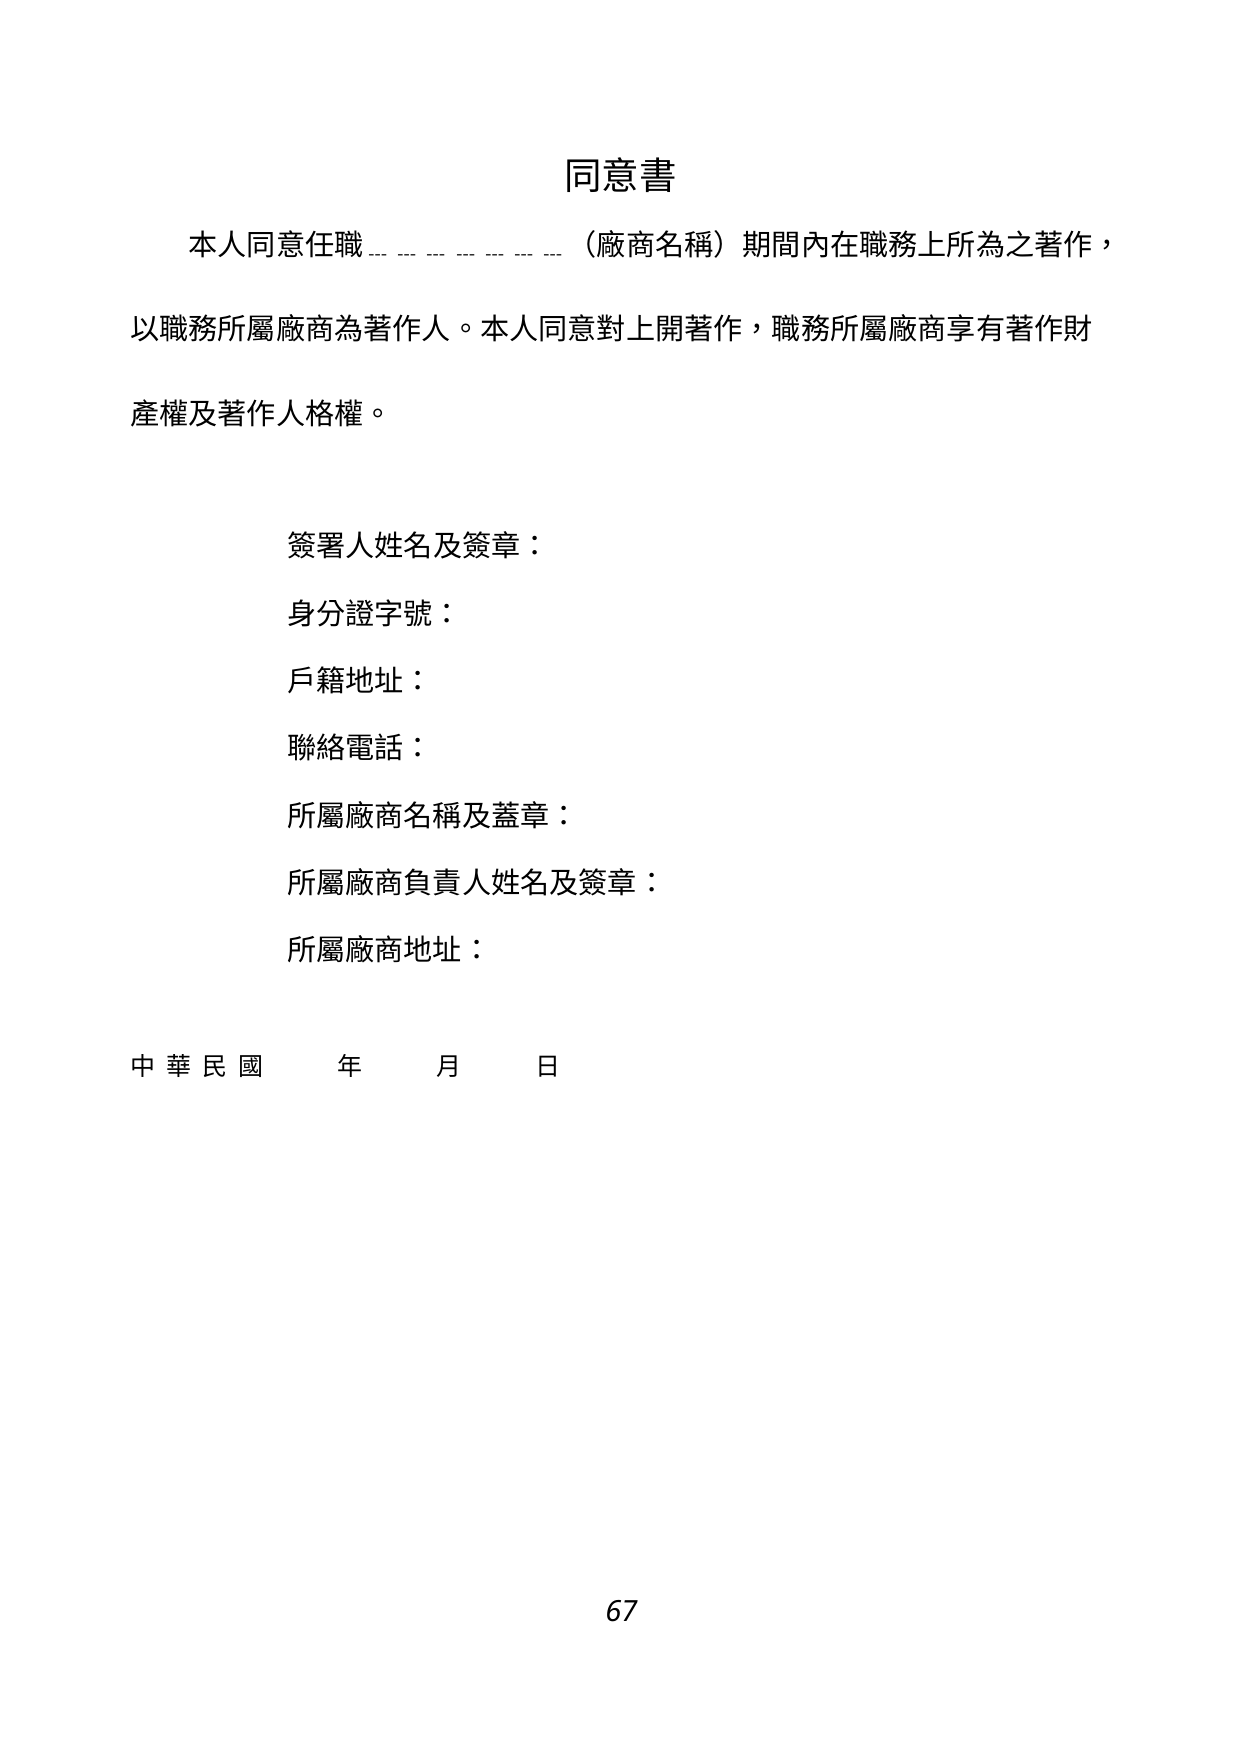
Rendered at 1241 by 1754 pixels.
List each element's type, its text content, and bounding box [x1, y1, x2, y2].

text 所屬廠商地址： [287, 927, 1096, 969]
text 本人同意任職﹍﹍﹍﹍﹍﹍﹍（廠商名稱）期間內在職務上所為之著作，以職務所屬廠商為著作人。本人同意對上開著作，職務所屬廠商享有著作財產權及著作人格權。 [130, 221, 1110, 433]
text 聯絡電話： [287, 725, 1096, 767]
text 中 華 民 國 年 月 日 [130, 1046, 1110, 1082]
text 簽署人姓名及簽章： [287, 523, 1096, 565]
text 所屬廠商名稱及蓋章： [287, 792, 1096, 834]
text 同意書 [130, 146, 1110, 201]
text 戶籍地址： [287, 658, 1096, 700]
text 身分證字號： [287, 590, 1096, 633]
text 所屬廠商負責人姓名及簽章： [287, 859, 1096, 902]
